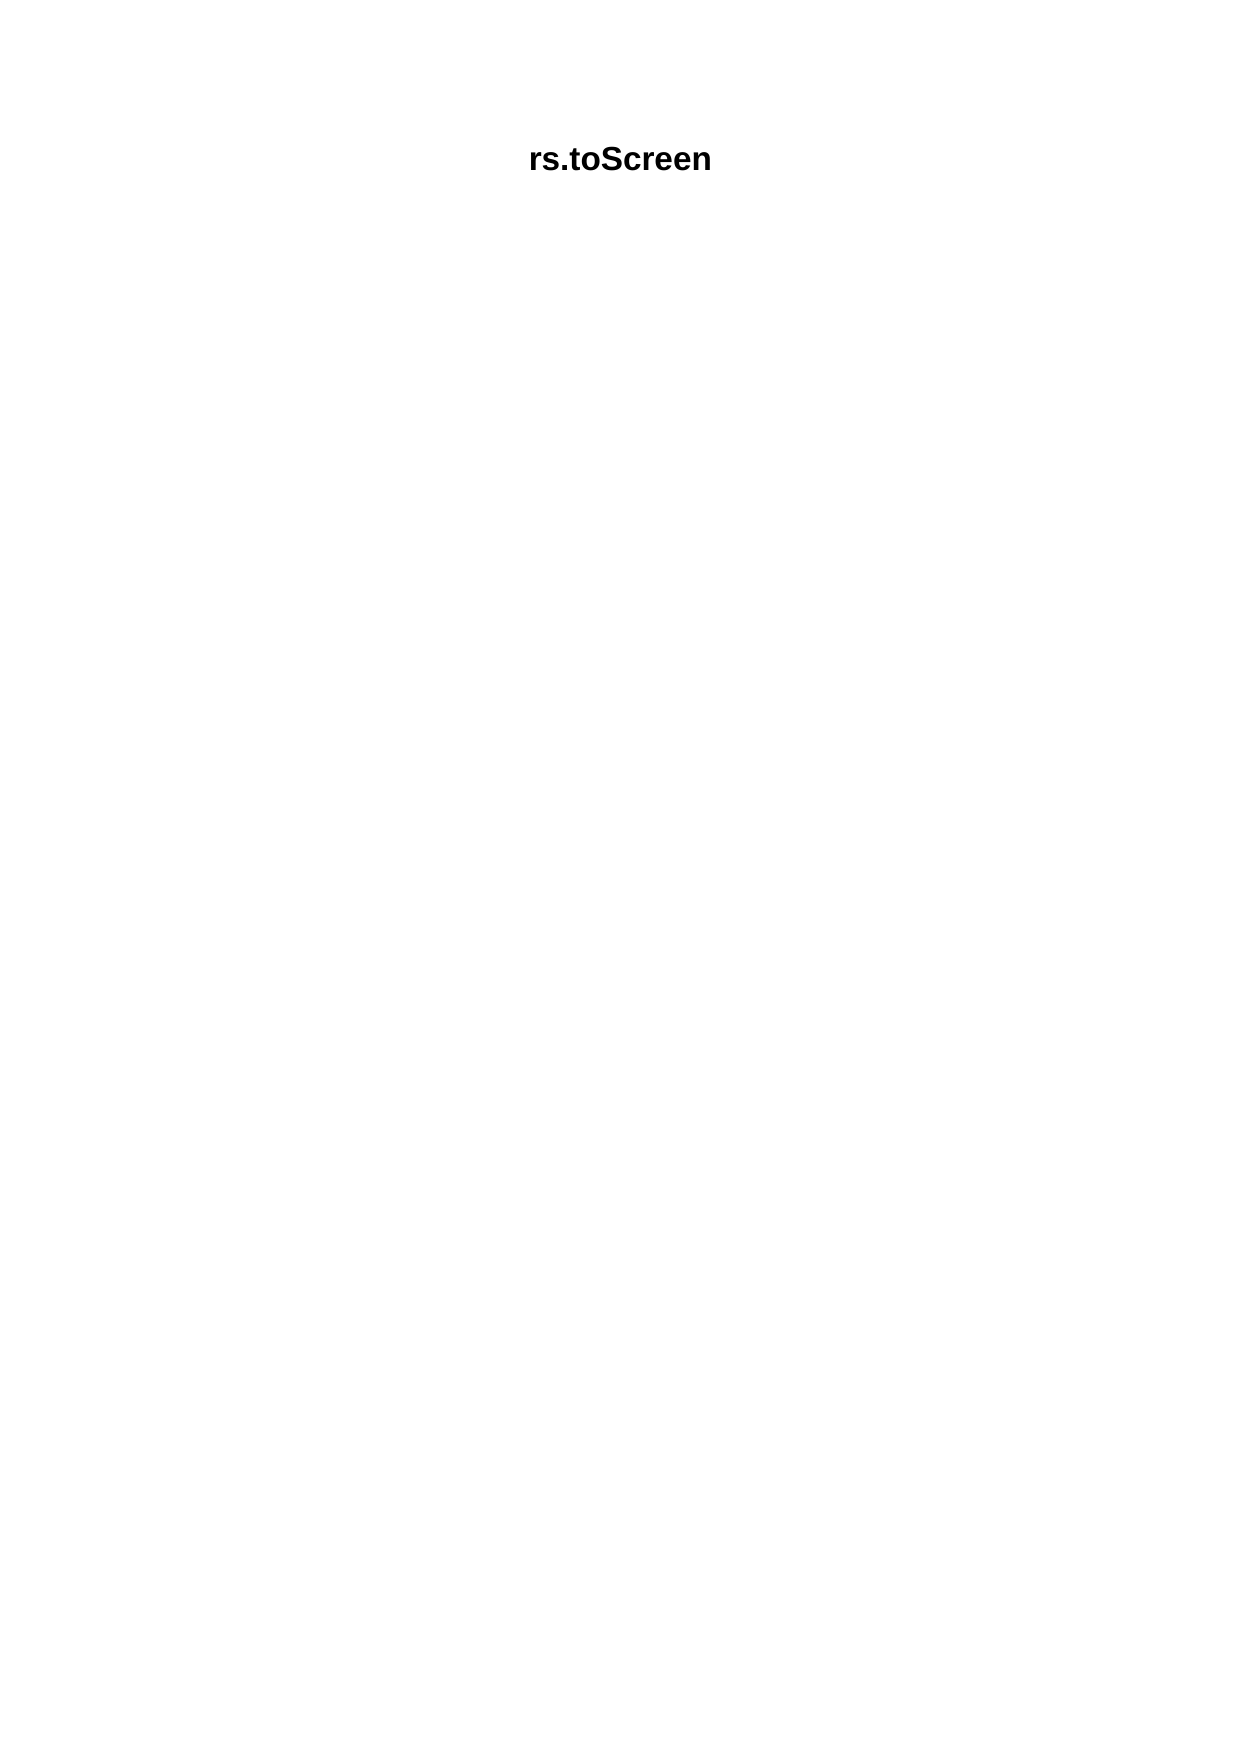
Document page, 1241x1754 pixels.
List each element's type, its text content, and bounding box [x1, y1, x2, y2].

subtitle rs.toScreen [118, 139, 1122, 177]
